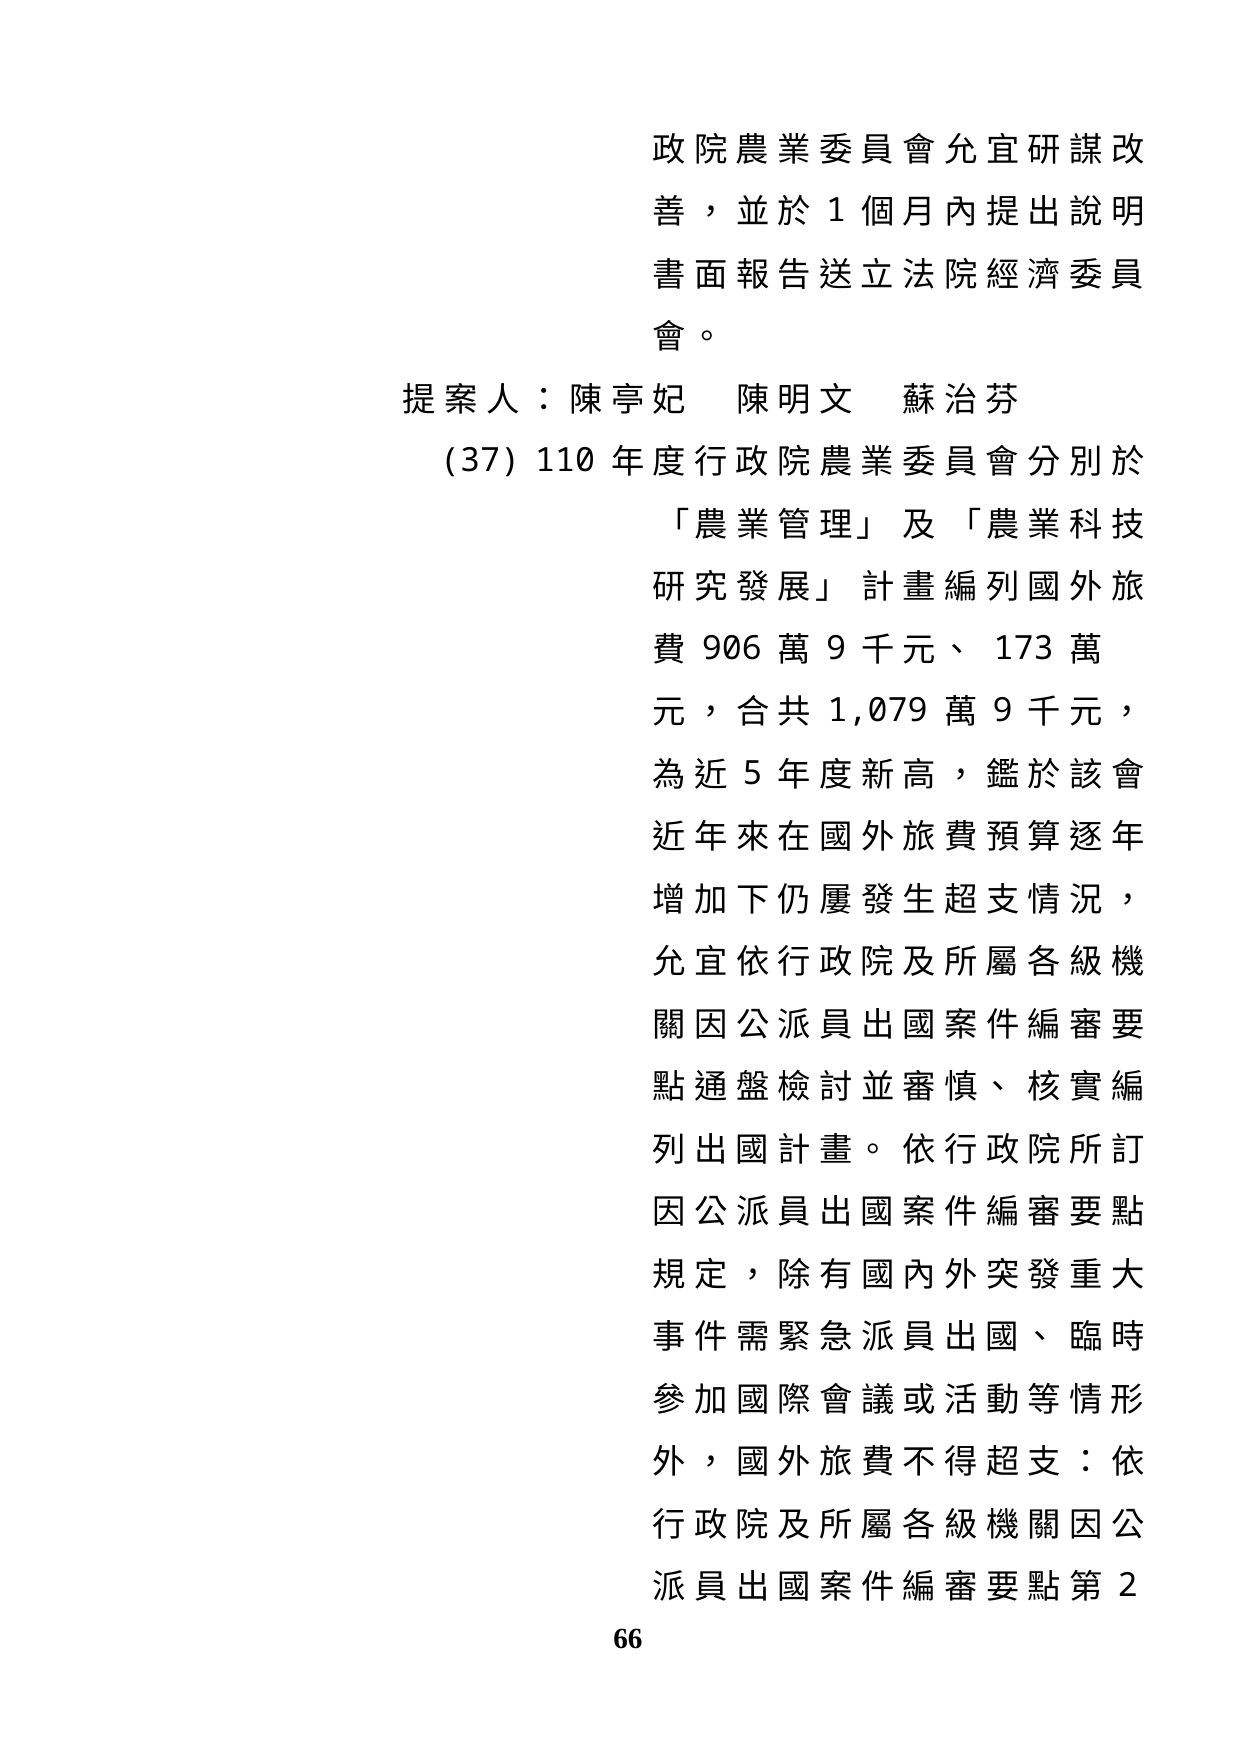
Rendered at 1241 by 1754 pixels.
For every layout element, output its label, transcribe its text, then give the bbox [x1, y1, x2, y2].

list 政院農業委員會允宜研謀改善，並於1個月內提出說明書面報告送立法院經濟委員會。 [430, 105, 1148, 355]
list 110年度行政院農業委員會分別於「農業管理」及「農業科技研究發展」計畫編列國外旅費906萬9千元、173萬元，合共1,079萬9千元，為近5年度新高，鑑於該會近年來在國外旅費預算逐年增加下仍屢發生超支情況，允宜依行政院及所屬各級機關因公派員出國案件編審要點通盤檢討並審慎、核實編列出國計畫。依行政院所訂因公派員出國案件編審要點規定，除有國內外突發重大事件需緊急派員出國、臨時參加國際會議或活動等情形外，國外旅費不得超支：依行政院及所屬各級機關因公派員出國案件編審要點第2 [430, 417, 1148, 1605]
text 提案人：陳亭妃 陳明文 蘇治芬 [384, 355, 1044, 417]
